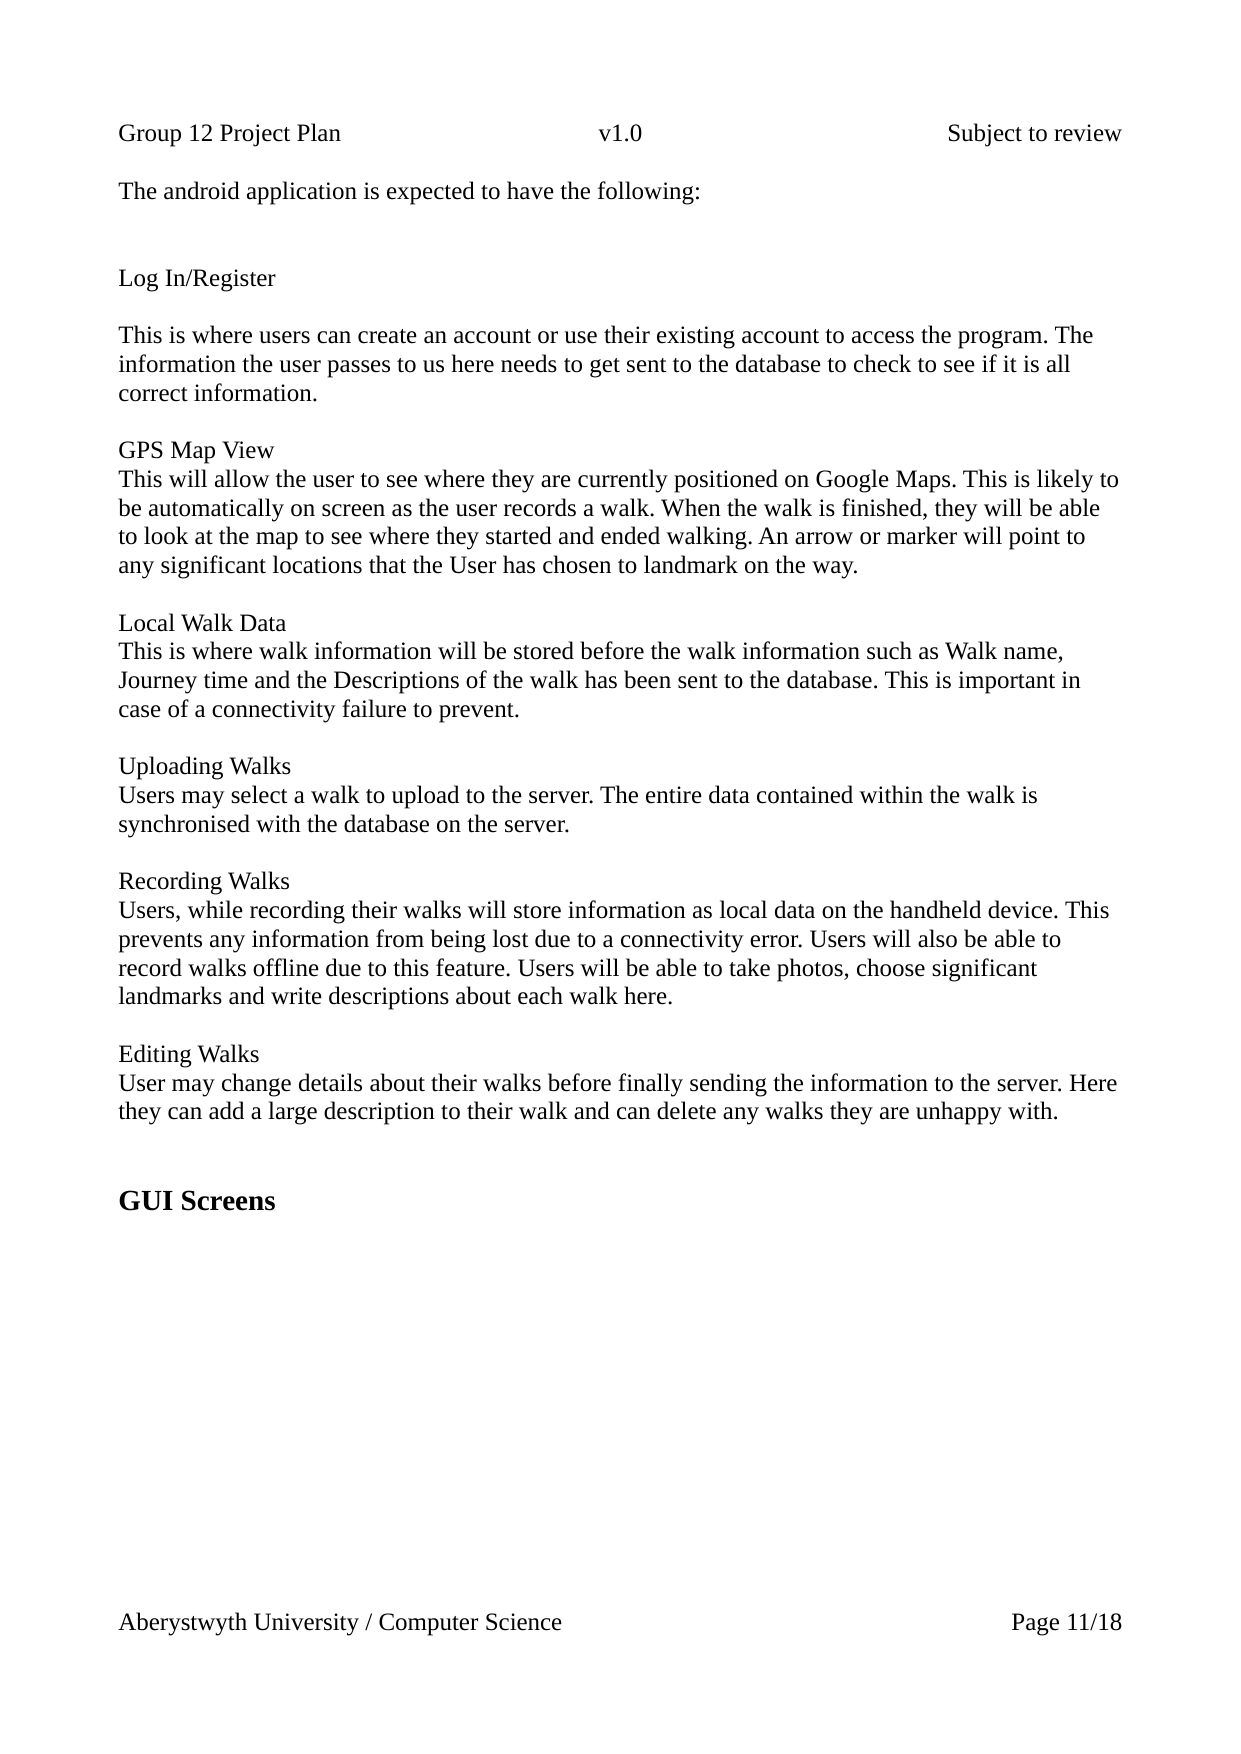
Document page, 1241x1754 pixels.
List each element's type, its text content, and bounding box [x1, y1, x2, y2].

text Recording Walks [118, 866, 1122, 895]
text Uploading Walks [118, 751, 1122, 780]
text The android application is expected to have the following: [118, 176, 1122, 205]
text GUI Screens [118, 1183, 1122, 1216]
text This will allow the user to see where they are currently positioned on Google Maps. This is likely to [118, 464, 1122, 493]
text This is where users can create an account or use their existing account to access the program. The information the user passes to us here needs to get sent to the database to check to see if it is all correct information. [118, 320, 1122, 406]
text GPS Map View [118, 435, 1122, 464]
text Users may select a walk to upload to the server. The entire data contained within the walk is synchronised with the database on the server. [118, 780, 1122, 838]
text be automatically on screen as the user records a walk. When the walk is finished, they will be able to look at the map to see where they started and ended walking. An arrow or marker will point to any significant locations that the User has chosen to landmark on the way. [118, 493, 1122, 579]
text Log In/Register [118, 263, 1122, 291]
text User may change details about their walks before finally sending the information to the server. Here they can add a large description to their walk and can delete any walks they are unhappy with. [118, 1068, 1122, 1125]
text Users, while recording their walks will store information as local data on the handheld device. This prevents any information from being lost due to a connectivity error. Users will also be able to record walks offline due to this feature. Users will be able to take photos, choose significant landmarks and write descriptions about each walk here. [118, 895, 1122, 1010]
text Editing Walks [118, 1039, 1122, 1068]
text Local Walk Data [118, 608, 1122, 636]
text This is where walk information will be stored before the walk information such as Walk name, Journey time and the Descriptions of the walk has been sent to the database. This is important in case of a connectivity failure to prevent. [118, 636, 1122, 723]
